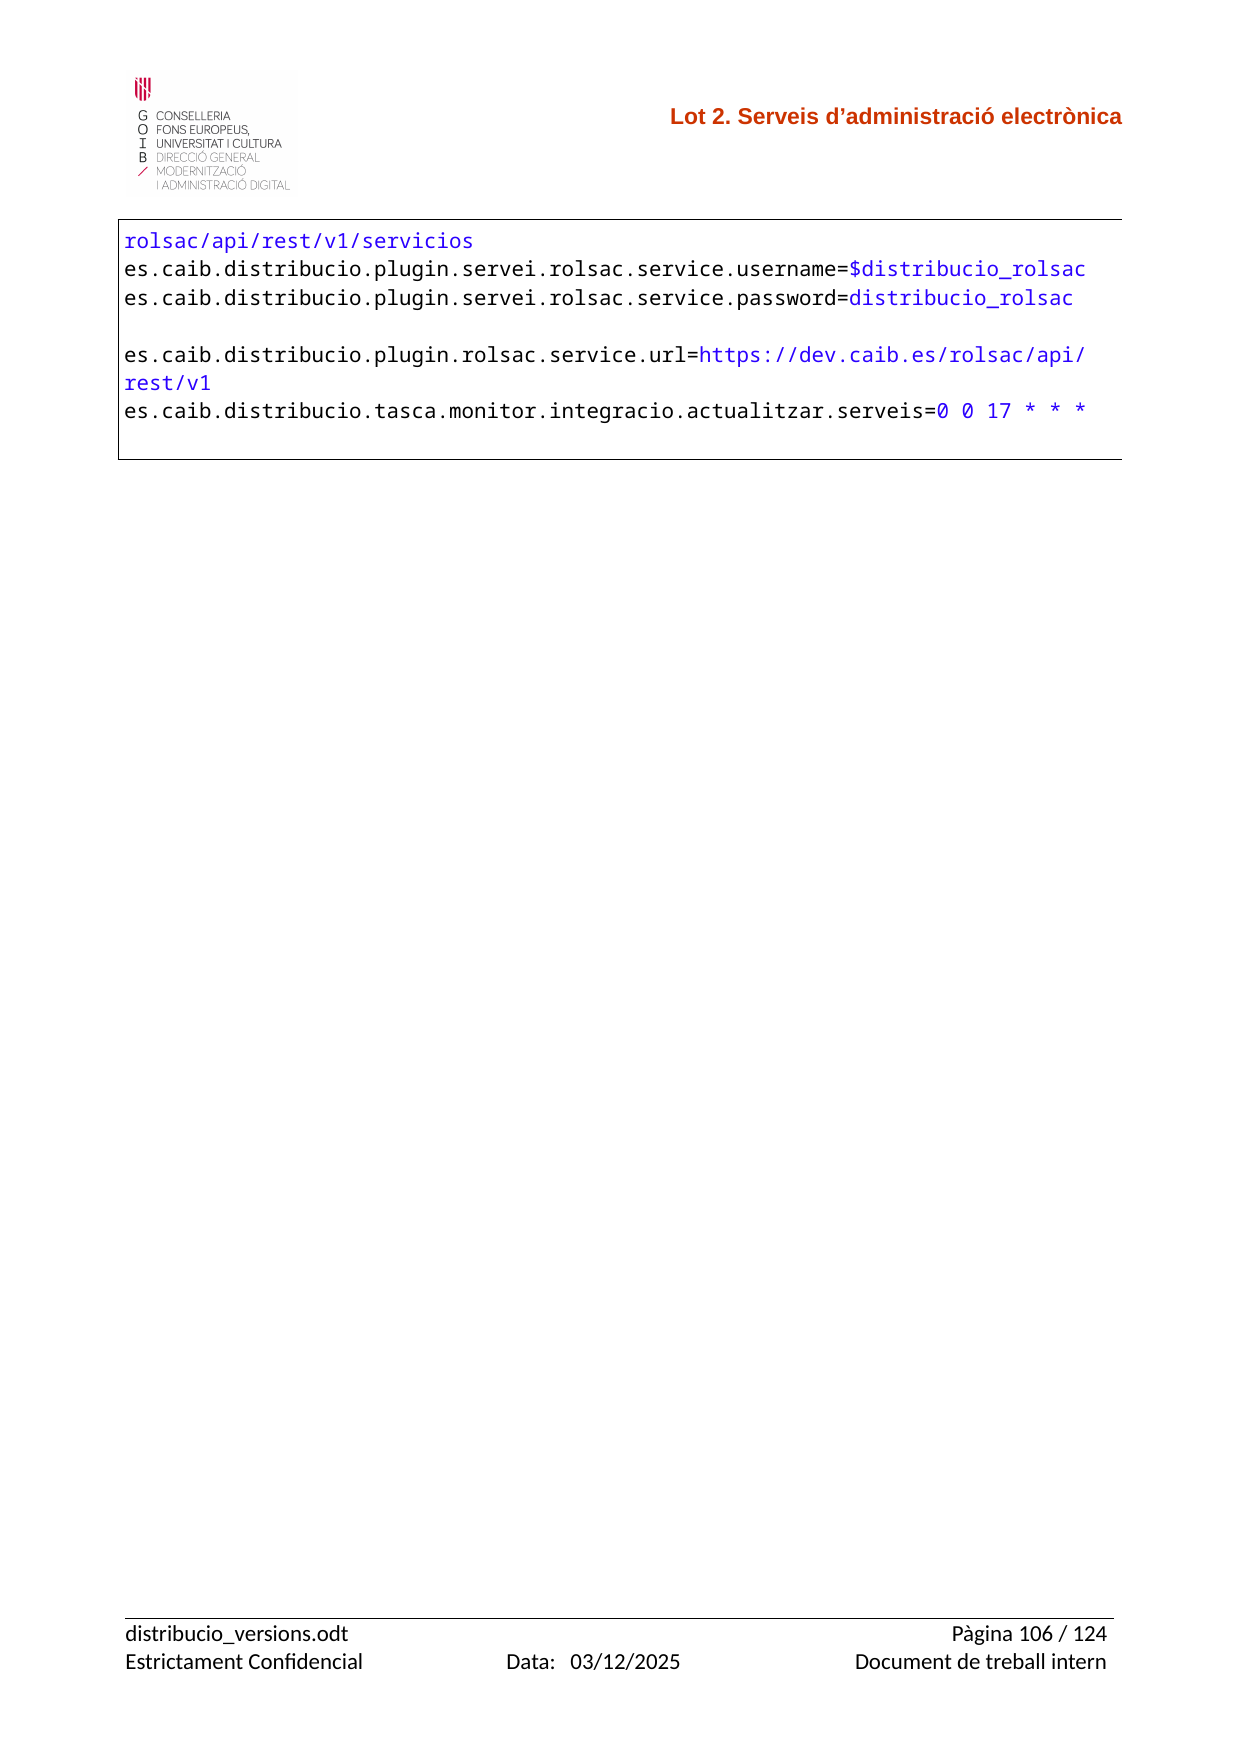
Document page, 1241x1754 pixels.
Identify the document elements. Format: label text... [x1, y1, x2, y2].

picture [126, 70, 299, 197]
table_header rolsac/api/rest/v1/servicios es.caib.distribucio.plugin.servei.rolsac.service.username=$distribucio_rolsac es.caib.distribucio.plugin.servei.rolsac.service.password=distribucio_rolsac es.caib.distribucio.plugin.rolsac.service.url=https://dev.caib.es/rolsac/api/rest/v1 es.caib.distribucio.tasca.monitor.integracio.actualitzar.serveis=0 0 17 * * * [119, 220, 1122, 459]
